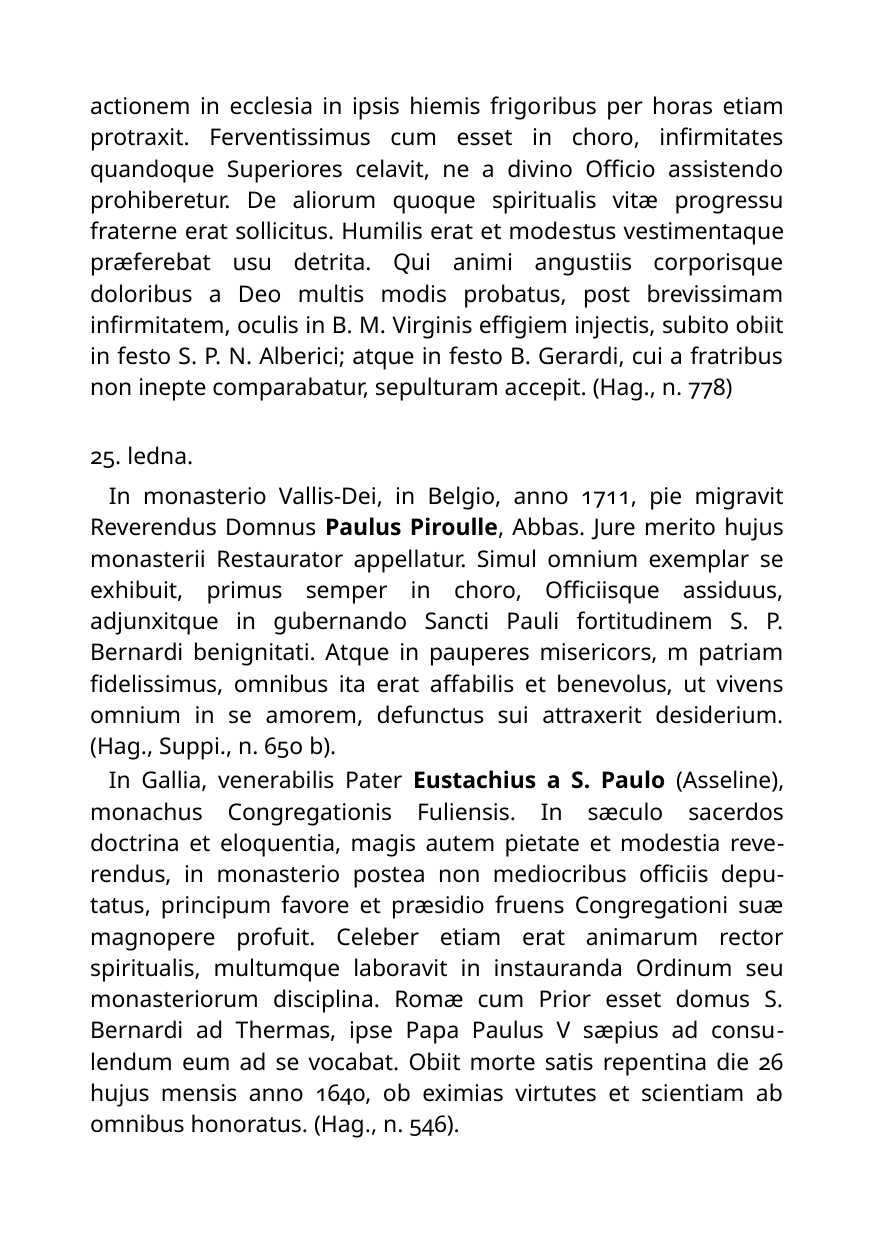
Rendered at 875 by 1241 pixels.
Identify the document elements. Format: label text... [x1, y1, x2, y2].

text actionem in ecclesia in ipsis hiemis frigo­ribus per horas etiam protraxit. Ferventissimus cum esset in choro, infirmitates quandoque Superiores celavit, ne a divino Officio assistendo prohiberetur. De aliorum quoque spiritualis vitæ progressu fraterne erat sollicitus. Humilis erat et mode­stus vestimentaque præferebat usu detrita. Qui animi angustiis corporisque doloribus a Deo multis modis probatus, post brevissimam infirmitatem, oculis in B. M. Virginis effigiem injectis, subito obiit in festo S. P. N. Alberici; atque in festo B. Gerardi, cui a fratribus non inepte comparabatur, sepul­turam accepit. (Hag., n. 778) [90, 90, 784, 402]
text In Gallia, venerabilis Pater Eustachius a S. Paulo (Asseline), monachus Congregationis Fuliensis. In sæculo sacerdos doctrina et eloquentia, magis autem pietate et modestia reve­rendus, in monasterio postea non mediocribus officiis depu­tatus, principum favore et præsidio fruens Congregationi suæ magnopere profuit. Celeber etiam erat animarum rector spiritualis, multumque laboravit in instauranda Ordinum seu monasteriorum disciplina. Romæ cum Prior esset domus S. Bernardi ad Thermas, ipse Papa Paulus V sæpius ad consu­lendum eum ad se vocabat. Obiit morte satis repentina die 26 hujus mensis anno 1640, ob eximias virtutes et scientiam ab omnibus honoratus. (Hag., n. 546). [90, 764, 784, 1139]
text 25. ledna. [90, 440, 784, 471]
text In monasterio Vallis-Dei, in Belgio, anno 1711, pie migravit Reverendus Domnus Paulus Piroulle, Abbas. Jure merito hujus monasterii Restaurator appellatur. Simul omnium exemplar se exhibuit, primus semper in choro, Officiisque assiduus, adjunxitque in gubernando Sancti Pauli fortitudinem S. P. Bernardi benignitati. Atque in pauperes misericors, m patriam fidelissimus, omnibus ita erat affabilis et benevolus, ut vivens omnium in se amorem, defunctus sui attraxerit desiderium. (Hag., Suppi., n. 65o b). [90, 480, 784, 761]
